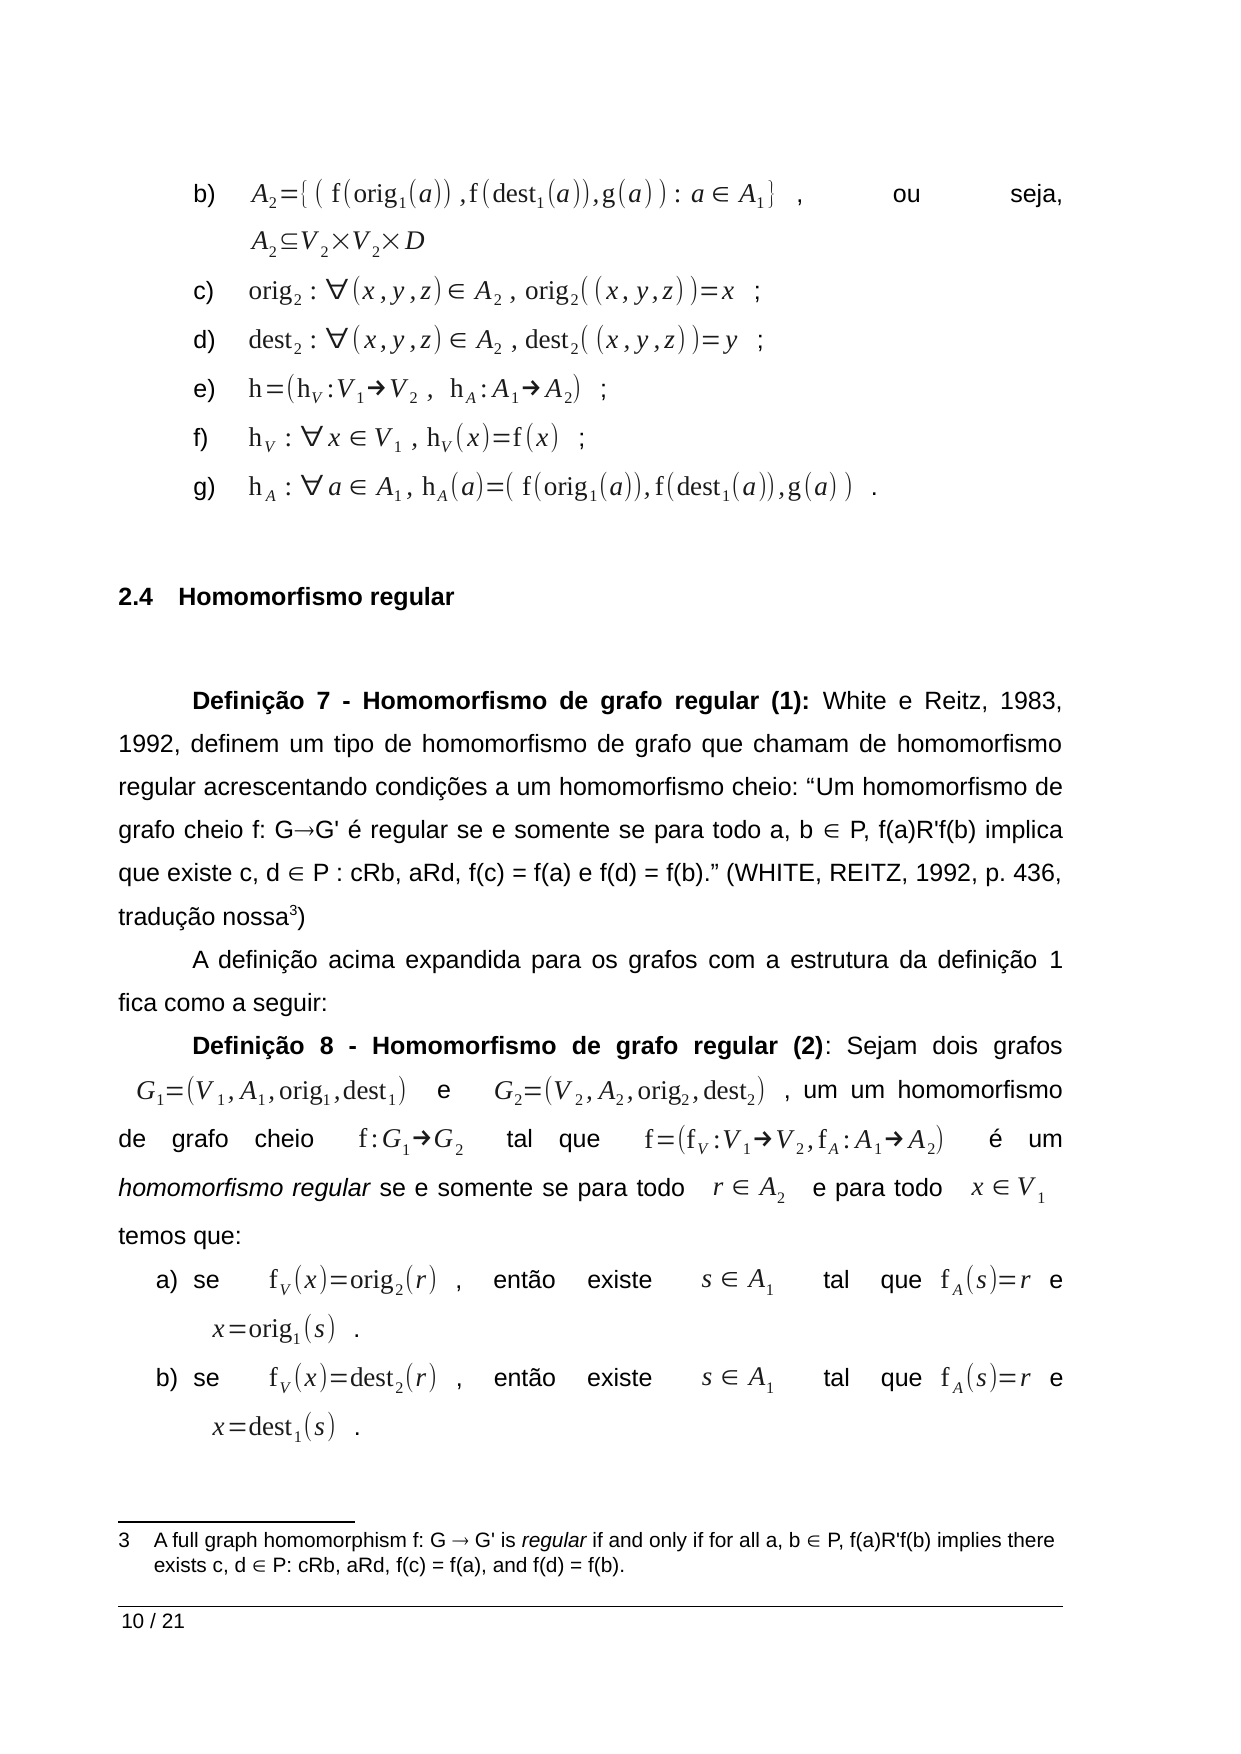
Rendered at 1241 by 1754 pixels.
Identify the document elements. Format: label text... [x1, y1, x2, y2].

text A definição acima expandida para os grafos com a estrutura da definição 1 fica como a seguir: [118, 945, 1063, 1017]
list ; [193, 323, 1063, 358]
list ; [193, 372, 1063, 407]
text Definição 8 - Homomorfismo de grafo regular (2): Sejam dois grafos e , um um homomorfismo de grafo cheio tal que é um homomorfismo regular se e somente se para todo e para todo temos que: [118, 1031, 1063, 1249]
list . [193, 470, 1063, 505]
list ; [193, 274, 1063, 309]
text Definição 7 - Homomorfismo de grafo regular (1): White e Reitz, 1983, 1992, definem um tipo de homomorfismo de grafo que chamam de homomorfismo regular acrescentando condições a um homomorfismo cheio: “Um homomorfismo de grafo cheio f: GG' é regular se e somente se para todo a, b ∈ P, f(a)R'f(b) implica que existe c, d ∈ P : cRb, aRd, f(c) = f(a) e f(d) = f(b).” (WHITE, REITZ, 1992, p. 436, tradução nossa) [118, 686, 1063, 930]
list se , então existe tal quee . [156, 1362, 1063, 1445]
list , ou seja, [193, 177, 1063, 260]
list se , então existe tal quee . [156, 1264, 1063, 1347]
text A full graph homomorphism f: G  G' is regular if and only if for all a, b ∈ P, f(a)R'f(b) implies there exists c, d ∈ P: cRb, aRd, f(c) = f(a), and f(d) = f(b). [118, 1528, 1063, 1576]
subtitle Homomorfismo regular [118, 582, 1063, 611]
list ; [193, 421, 1063, 456]
